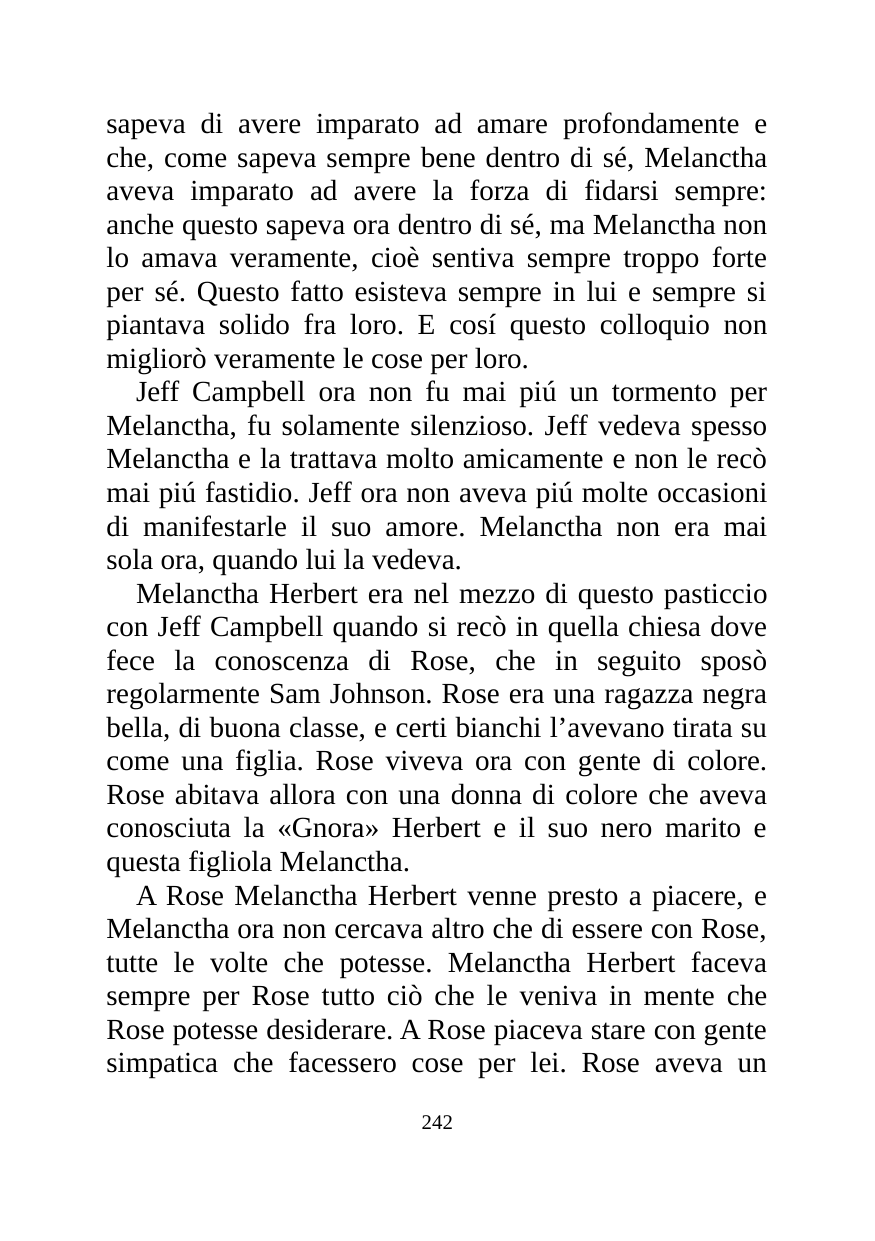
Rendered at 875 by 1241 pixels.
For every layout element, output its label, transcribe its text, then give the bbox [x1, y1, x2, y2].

text Jeff Campbell ora non fu mai piú un tormento per Melanctha, fu solamente silenzioso. Jeff vedeva spesso Melanctha e la trattava molto amicamente e non le recò mai piú fastidio. Jeff ora non aveva piú molte occasioni di manifestarle il suo amore. Melanctha non era mai sola ora, quando lui la vedeva. [106, 374, 768, 576]
text A Rose Melanctha Herbert venne presto a piacere, e Melanctha ora non cercava altro che di essere con Rose, tutte le volte che potesse. Melanctha Herbert faceva sempre per Rose tutto ciò che le veniva in mente che Rose potesse desiderare. A Rose piaceva stare con gente simpatica che facessero cose per lei. Rose aveva un [106, 878, 768, 1079]
text Melanctha Herbert era nel mezzo di questo pasticcio con Jeff Campbell quando si recò in quella chiesa dove fece la conoscenza di Rose, che in seguito sposò regolarmente Sam Johnson. Rose era una ragazza negra bella, di buona classe, e certi bianchi l’avevano tirata su come una figlia. Rose viveva ora con gente di colore. Rose abitava allora con una donna di colore che aveva conosciuta la «Gnora» Herbert e il suo nero marito e questa figliola Melanctha. [106, 576, 768, 878]
text sapeva di avere imparato ad amare profondamente e che, come sapeva sempre bene dentro di sé, Melanctha aveva imparato ad avere la forza di fidarsi sempre: anche questo sapeva ora dentro di sé, ma Melanctha non lo amava veramente, cioè sentiva sempre troppo forte per sé. Questo fatto esisteva sempre in lui e sempre si piantava solido fra loro. E cosí questo colloquio non migliorò veramente le cose per loro. [106, 106, 768, 374]
